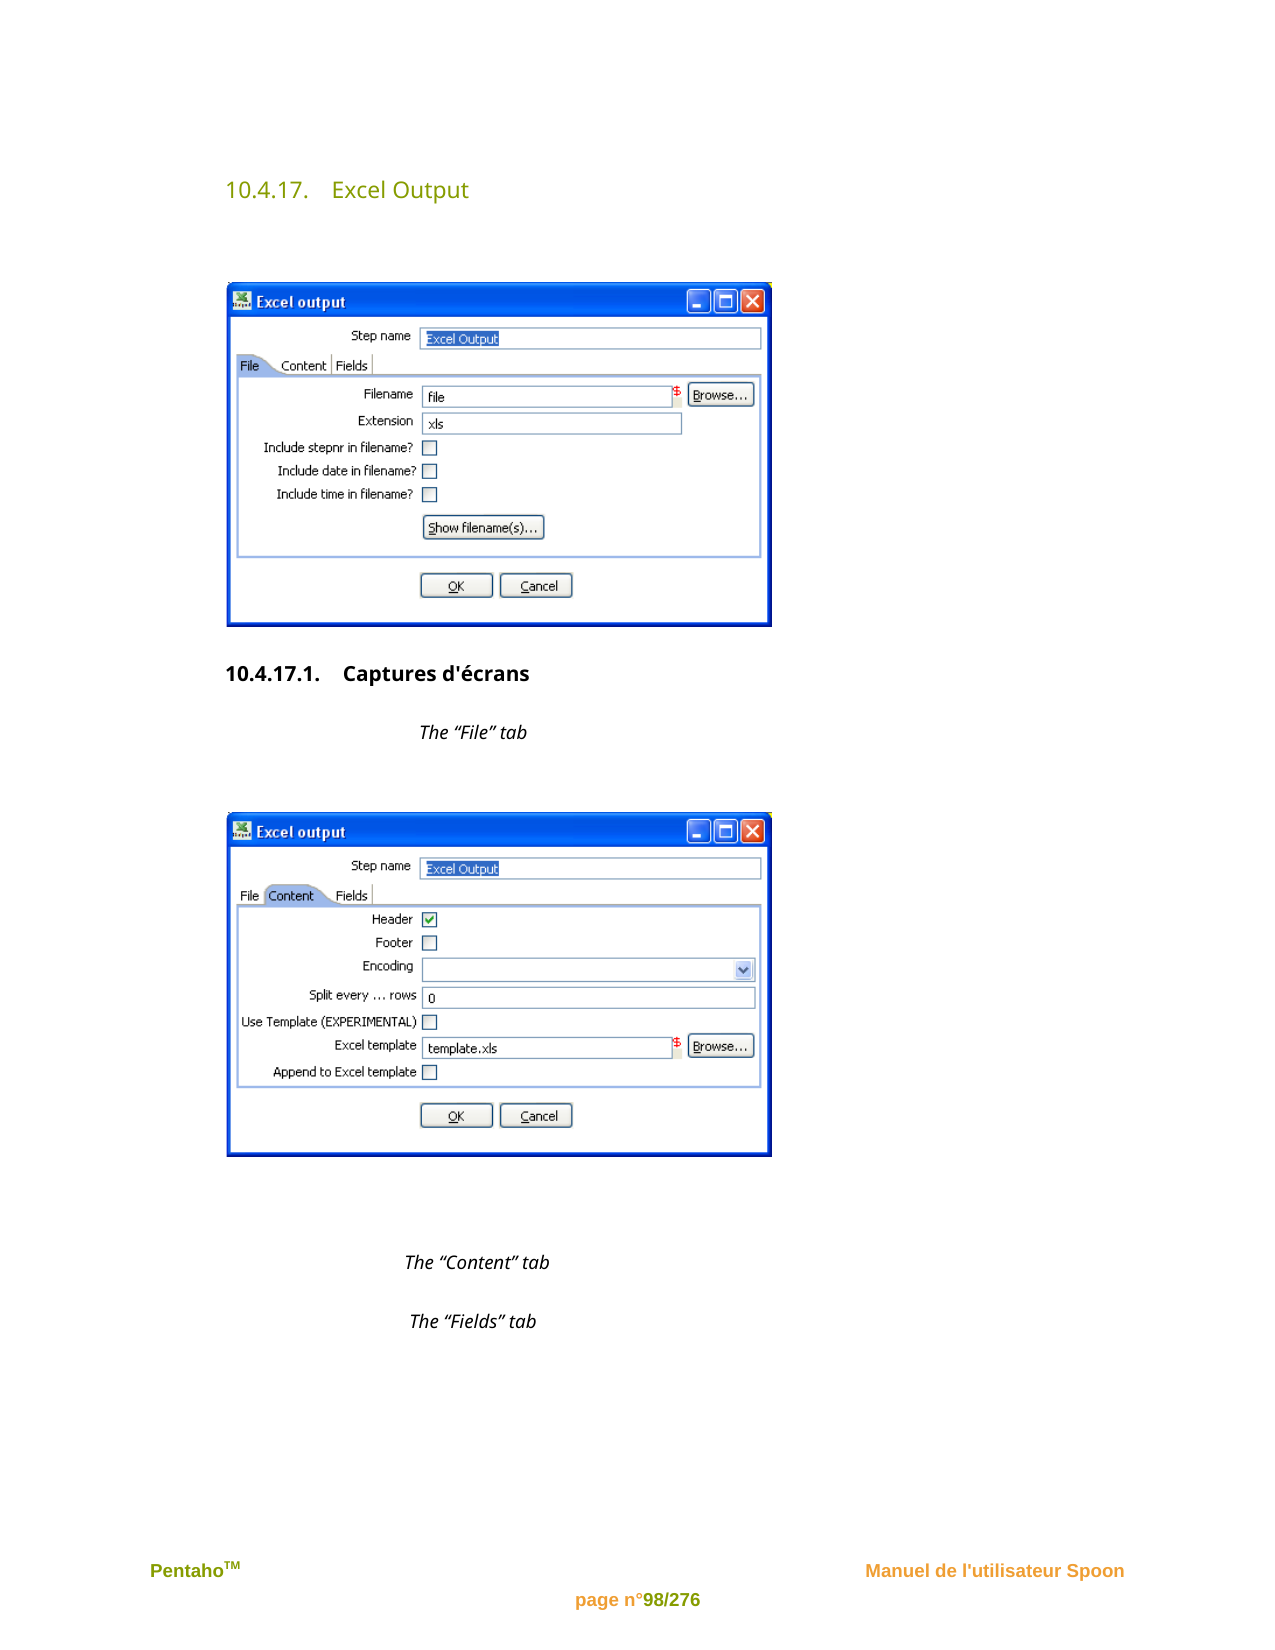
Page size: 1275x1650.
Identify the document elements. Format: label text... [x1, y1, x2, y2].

picture [226, 282, 772, 627]
picture [226, 812, 772, 1157]
text The “Fields” tab [300, 1305, 1125, 1334]
text The “Content” tab [300, 1246, 1125, 1276]
text The “File” tab [300, 716, 1125, 745]
subtitle Excel Output [225, 175, 1125, 204]
subtitle Captures d'écrans [225, 229, 1125, 687]
